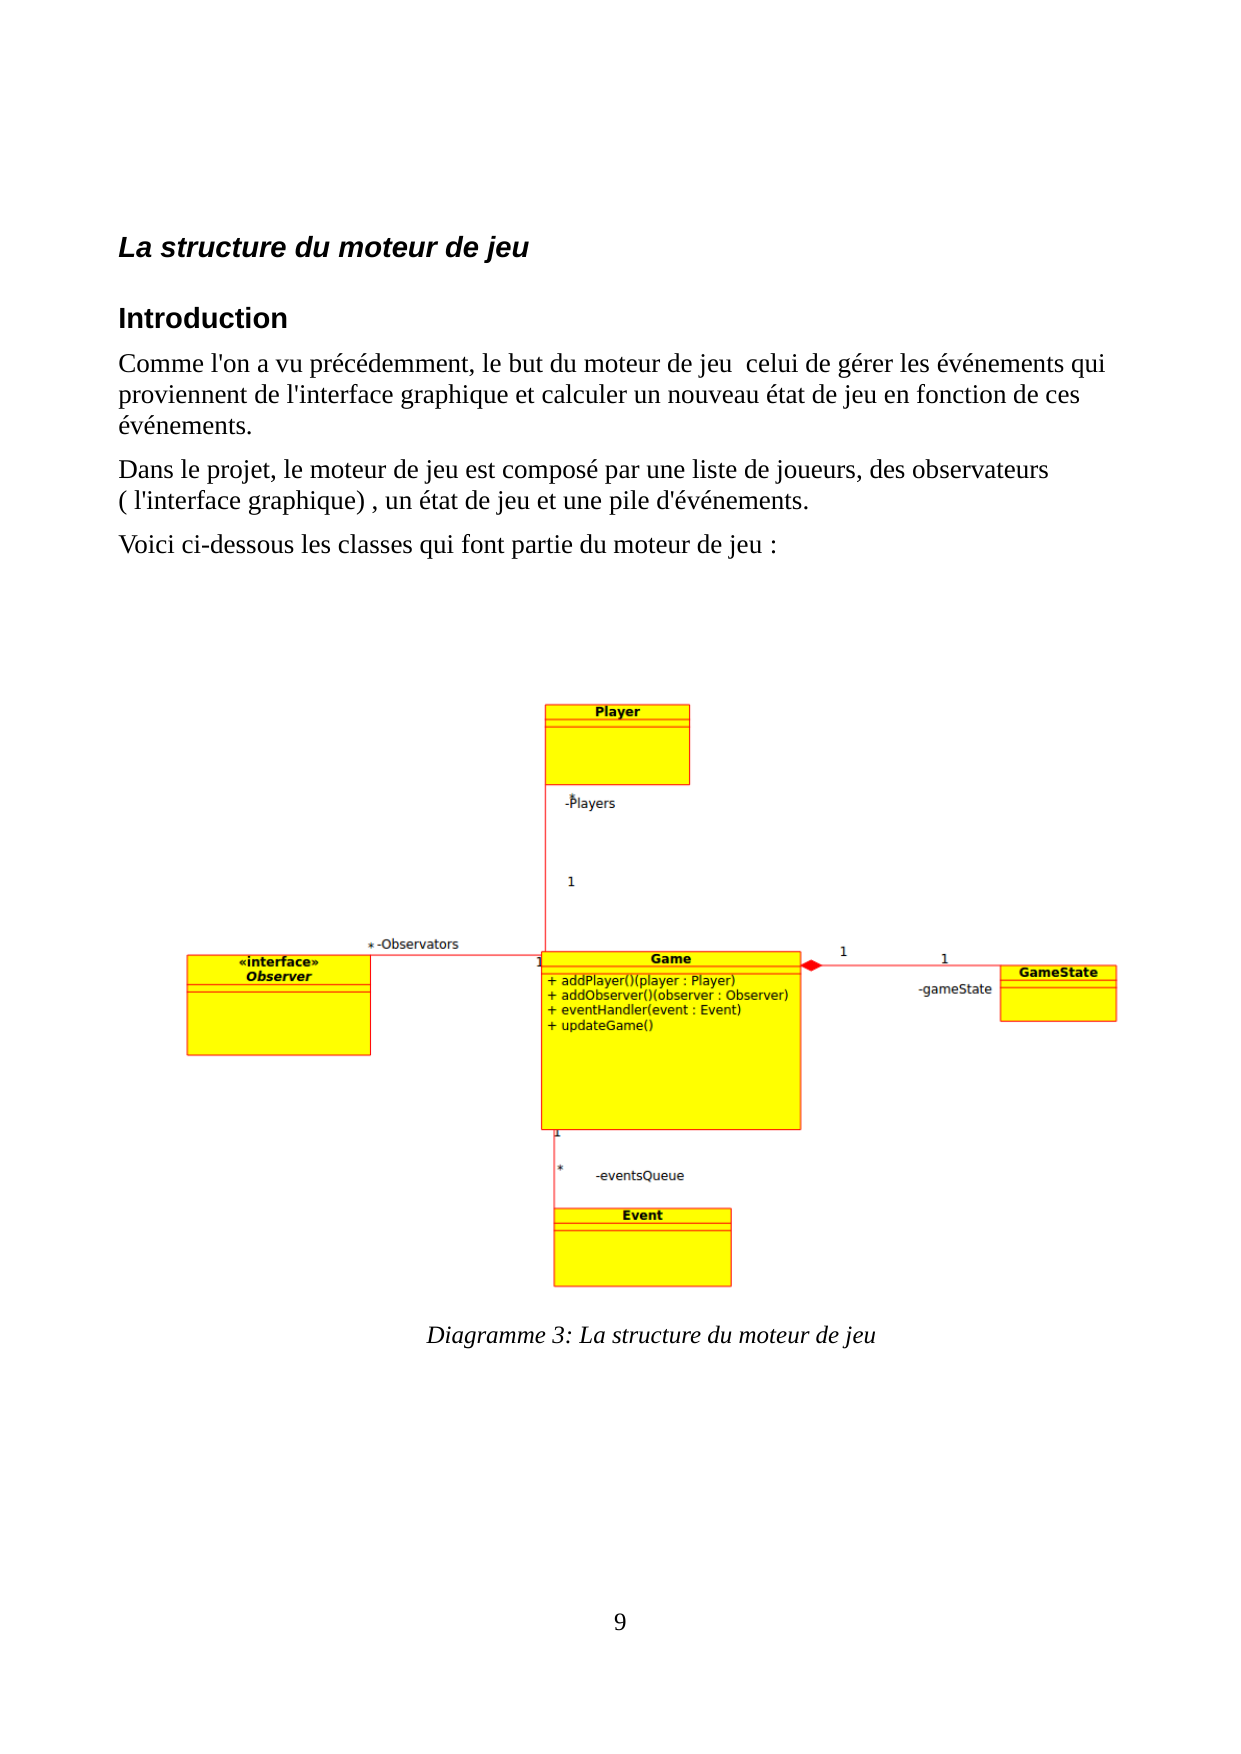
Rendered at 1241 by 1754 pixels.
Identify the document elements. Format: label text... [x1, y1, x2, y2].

subtitle La structure du moteur de jeu [118, 230, 1122, 264]
text Voici ci-dessous les classes qui font partie du moteur de jeu : [118, 528, 1122, 559]
text Dans le projet, le moteur de jeu est composé par une liste de joueurs, des observateurs ( l'interface graphique) , un état de jeu et une pile d'événements. [118, 453, 1122, 515]
text Diagramme 3: La structure du moteur de jeu [150, 1321, 1154, 1349]
text Comme l'on a vu précédemment, le but du moteur de jeu celui de gérer les événements qui proviennent de l'interface graphique et calculer un nouveau état de jeu en fonction de ces événements. [118, 347, 1122, 441]
subtitle Introduction [118, 301, 1122, 335]
picture [150, 685, 1155, 1321]
